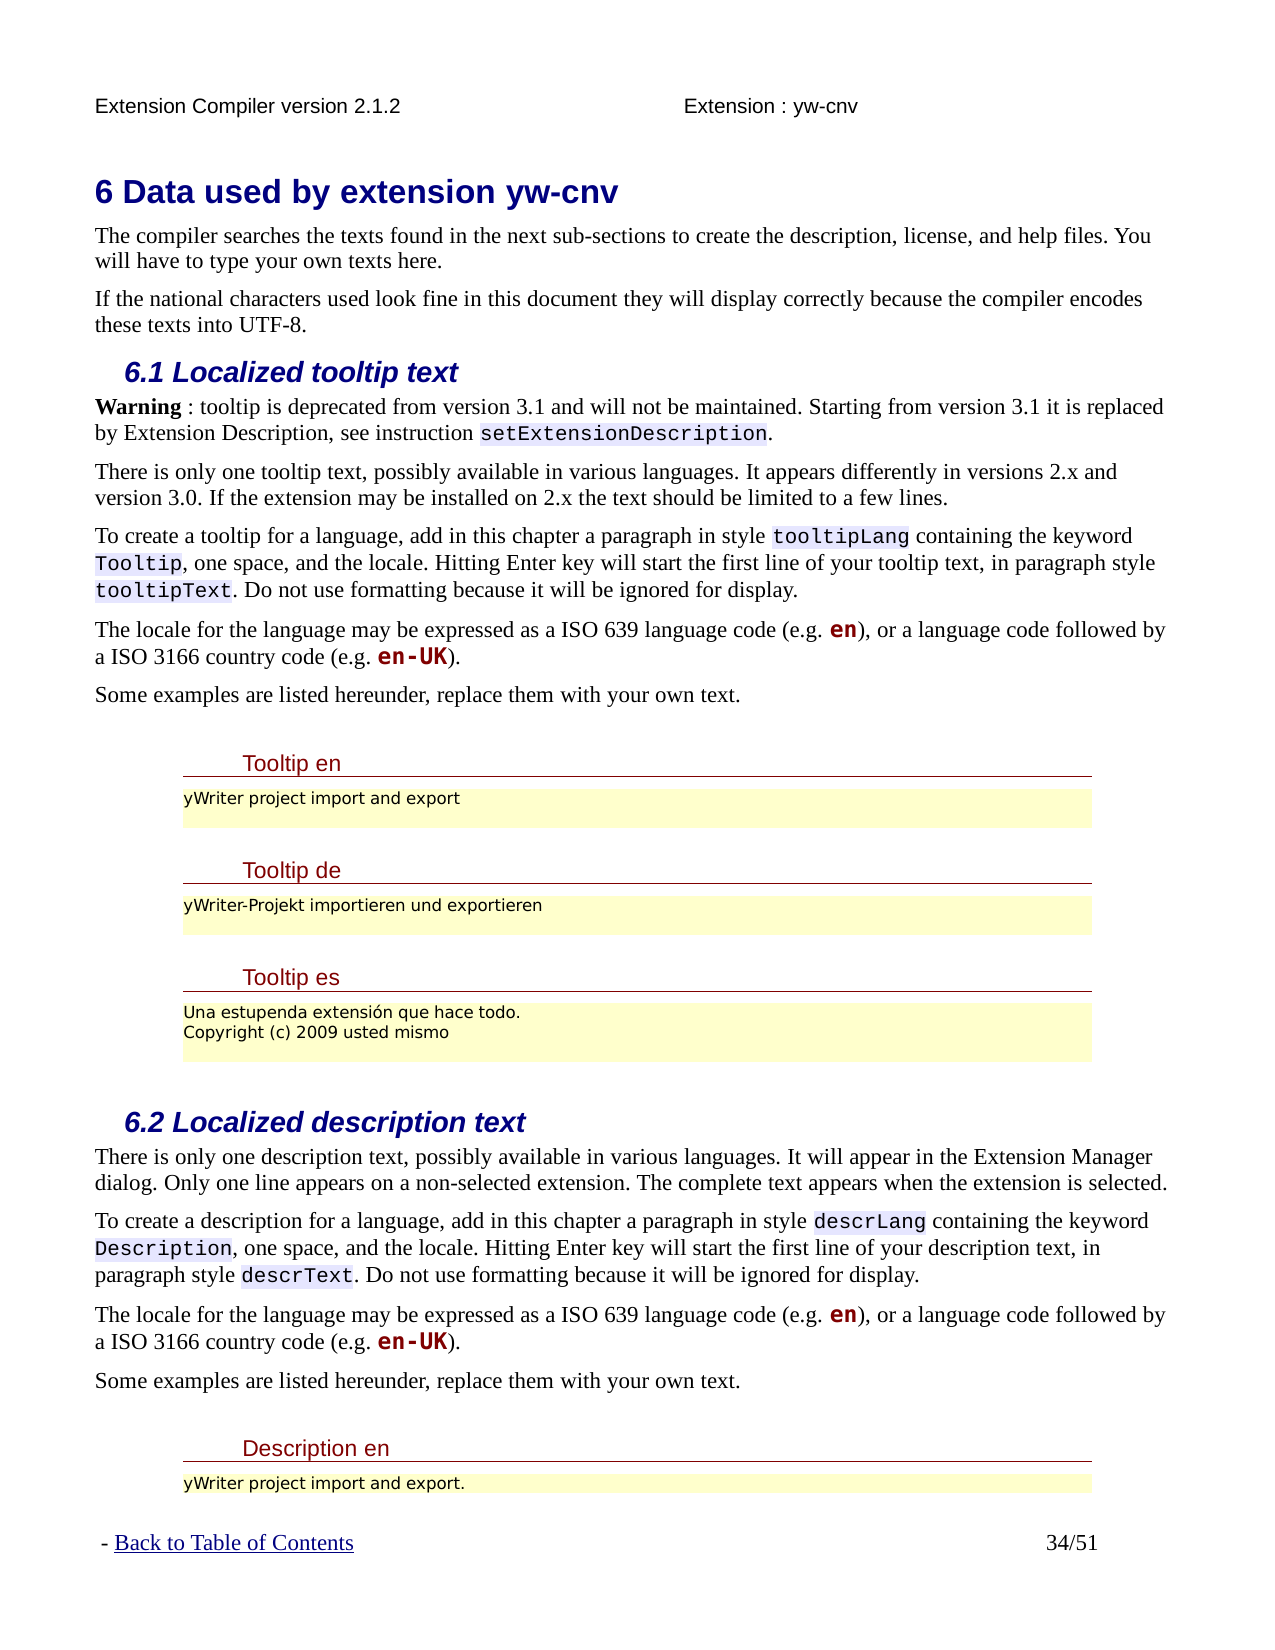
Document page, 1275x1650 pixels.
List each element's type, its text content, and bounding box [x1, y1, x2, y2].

text There is only one description text, possibly available in various languages. It will appear in the Extension Manager dialog. Only one line appears on a non-selected extension. The complete text appears when the extension is selected. [94, 1144, 1181, 1195]
text If the national characters used look fine in this document they will display correctly because the compiler encodes these texts into UTF-8. [94, 286, 1181, 337]
text To create a tooltip for a language, add in this chapter a paragraph in style tooltipLang containing the keyword Tooltip, one space, and the locale. Hitting Enter key will start the first line of your tooltip text, in paragraph style tooltipText. Do not use formatting because it will be ignored for display. [94, 522, 1181, 603]
text yWriter-Projekt importieren und exportieren [183, 896, 1092, 916]
text Copyright (c) 2009 usted mismo [183, 1023, 1092, 1042]
text yWriter project import and export [183, 789, 1092, 808]
subtitle Localized tooltip text [124, 356, 1181, 388]
text Some examples are listed hereunder, replace them with your own text. [94, 682, 1181, 708]
text The compiler searches the texts found in the next sub-sections to create the description, license, and help files. You will have to type your own texts here. [94, 222, 1181, 273]
text The locale for the language may be expressed as a ISO 639 language code (e.g. en), or a language code followed by a ISO 3166 country code (e.g. en-UK). [94, 616, 1181, 670]
text Tooltip en [183, 750, 1092, 776]
subtitle Localized description text [124, 1106, 1181, 1138]
text Una estupenda extensión que hace todo. [183, 1003, 1092, 1023]
text Tooltip de [183, 857, 1092, 883]
text There is only one tooltip text, possibly available in various languages. It appears differently in versions 2.x and version 3.0. If the extension may be installed on 2.x the text should be limited to a few lines. [94, 459, 1181, 510]
text Some examples are listed hereunder, replace them with your own text. [94, 1368, 1181, 1393]
text Warning : tooltip is deprecated from version 3.1 and will not be maintained. Starting from version 3.1 it is replaced by Extension Description, see instruction setExtensionDescription. [94, 394, 1181, 446]
text To create a description for a language, add in this chapter a paragraph in style descrLang containing the keyword Description, one space, and the locale. Hitting Enter key will start the first line of your description text, in paragraph style descrText. Do not use formatting because it will be ignored for display. [94, 1208, 1181, 1289]
text Tooltip es [183, 964, 1092, 991]
text The locale for the language may be expressed as a ISO 639 language code (e.g. en), or a language code followed by a ISO 3166 country code (e.g. en-UK). [94, 1301, 1181, 1355]
subtitle Data used by extension yw-cnv [94, 172, 1181, 210]
text Description en [183, 1435, 1092, 1461]
text yWriter project import and export. [183, 1474, 1092, 1493]
